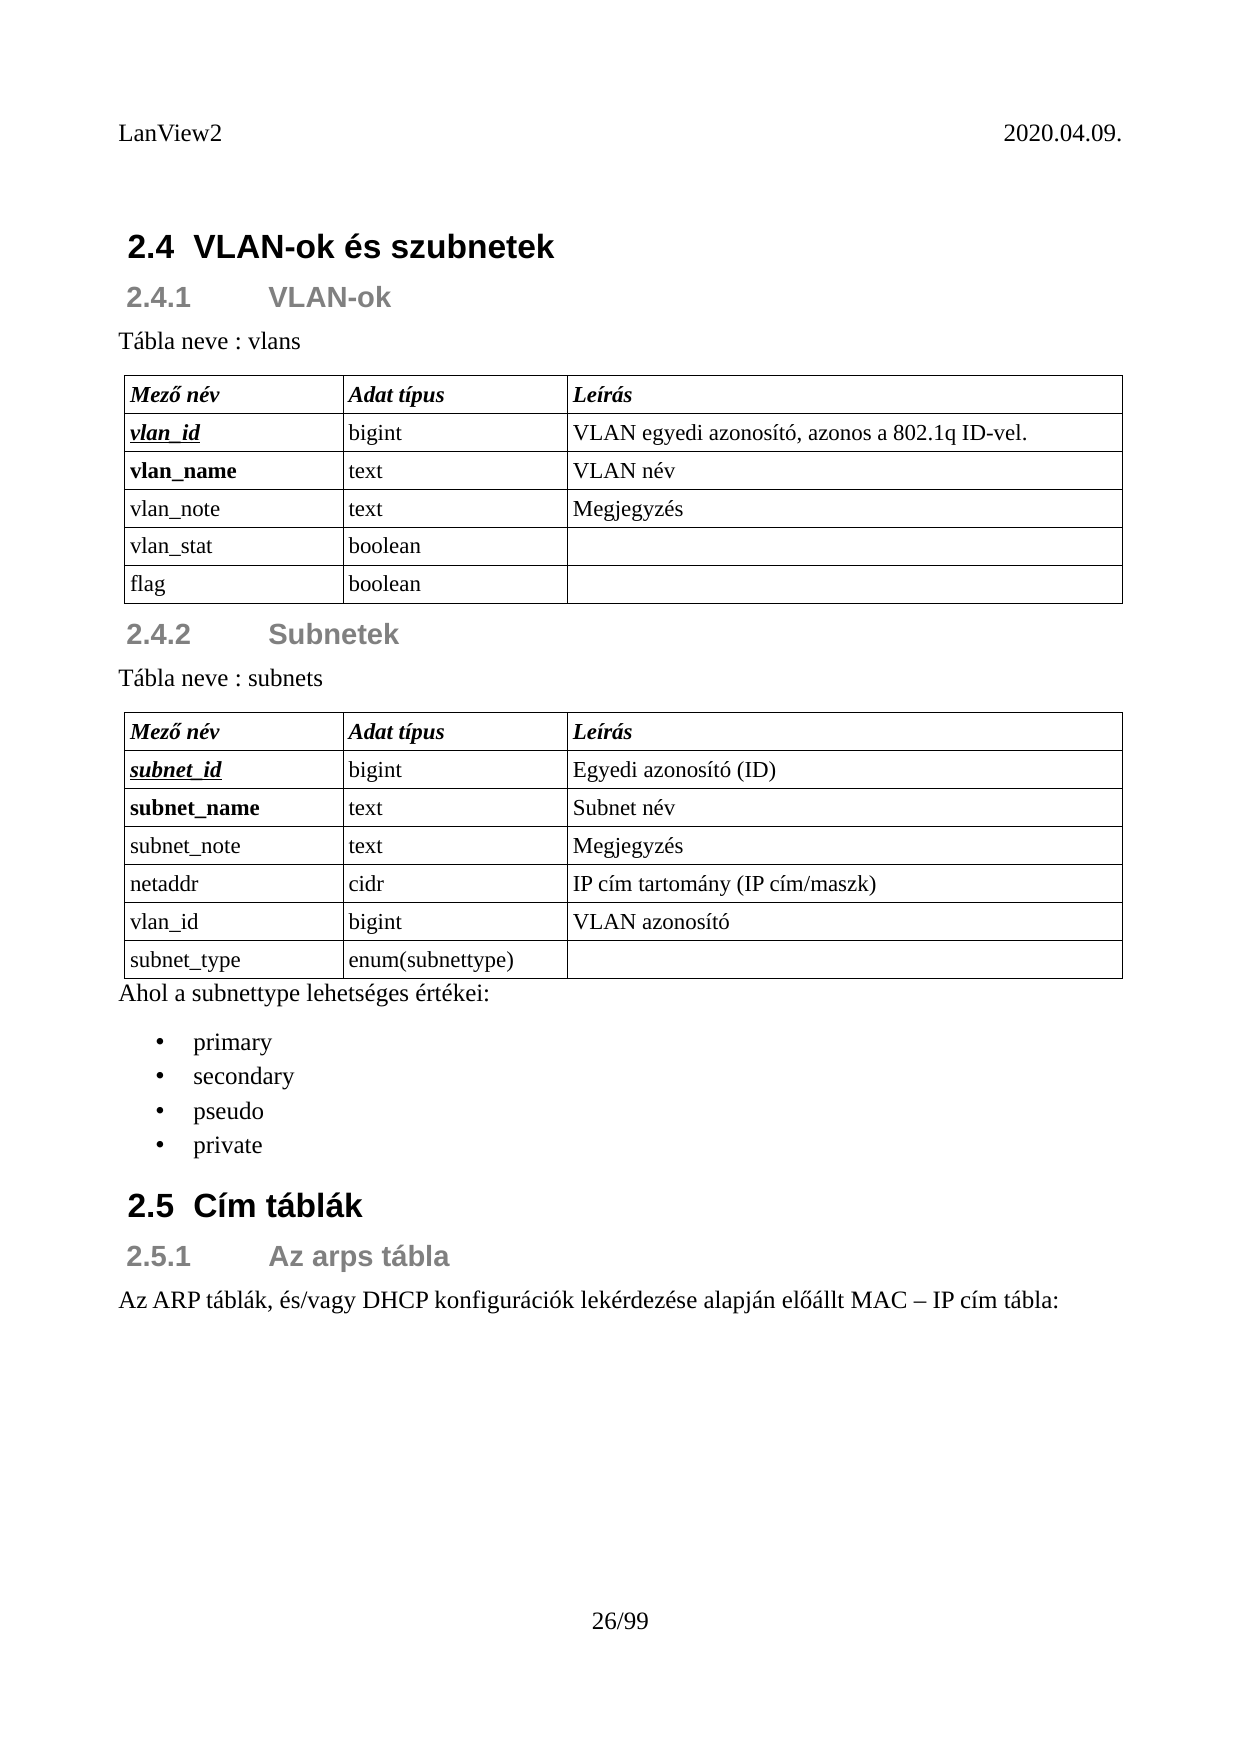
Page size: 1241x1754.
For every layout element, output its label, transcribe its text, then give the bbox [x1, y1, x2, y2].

table_cell cidr [344, 865, 567, 902]
table_cell boolean [344, 566, 567, 602]
table_cell vlan_id [125, 414, 343, 451]
table_cell netaddr [125, 865, 343, 902]
table_cell vlan_note [125, 490, 343, 527]
list primary [156, 1027, 1122, 1056]
table_cell flag [125, 566, 343, 602]
table_cell bigint [344, 414, 567, 451]
subtitle Cím táblák [118, 1186, 1122, 1224]
table_cell enum(subnettype) [344, 941, 567, 978]
text Ahol a subnettype lehetséges értékei: [118, 978, 1122, 1007]
table_cell [568, 941, 1122, 978]
table_header Mező név [125, 376, 343, 413]
list private [156, 1130, 1122, 1159]
table_header Leírás [568, 376, 1122, 413]
table_cell vlan_name [125, 452, 343, 489]
table_cell Megjegyzés [568, 827, 1122, 864]
table_header Mező név [125, 713, 343, 750]
subtitle Subnetek [118, 617, 1122, 651]
table_cell bigint [344, 903, 567, 940]
list secondary [156, 1061, 1122, 1090]
list pseudo [156, 1096, 1122, 1124]
table_cell [568, 566, 1122, 602]
subtitle VLAN-ok [118, 280, 1122, 313]
table_cell VLAN egyedi azonosító, azonos a 802.1q ID-vel. [568, 414, 1122, 451]
table_cell bigint [344, 751, 567, 788]
text Tábla neve : subnets [118, 663, 1122, 692]
text Tábla neve : vlans [118, 326, 1122, 355]
table_cell text [344, 490, 567, 527]
table_cell Megjegyzés [568, 490, 1122, 527]
table_cell vlan_stat [125, 528, 343, 564]
text Az ARP táblák, és/vagy DHCP konfigurációk lekérdezése alapján előállt MAC – IP cím tábla: [118, 1285, 1122, 1314]
subtitle Az arps tábla [118, 1239, 1122, 1272]
table_cell VLAN azonosító [568, 903, 1122, 940]
table_cell vlan_id [125, 903, 343, 940]
table_cell subnet_name [125, 789, 343, 826]
table_header Adat típus [344, 713, 567, 750]
table_cell IP cím tartomány (IP cím/maszk) [568, 865, 1122, 902]
table_cell subnet_type [125, 941, 343, 978]
table_cell Egyedi azonosító (ID) [568, 751, 1122, 788]
table_cell VLAN név [568, 452, 1122, 489]
table_cell [568, 528, 1122, 564]
table_cell subnet_id [125, 751, 343, 788]
table_cell text [344, 827, 567, 864]
table_cell text [344, 452, 567, 489]
table_cell subnet_note [125, 827, 343, 864]
table_header Leírás [568, 713, 1122, 750]
subtitle VLAN-ok és szubnetek [118, 227, 1122, 265]
table_cell Subnet név [568, 789, 1122, 826]
table_cell boolean [344, 528, 567, 564]
table_cell text [344, 789, 567, 826]
table_header Adat típus [344, 376, 567, 413]
